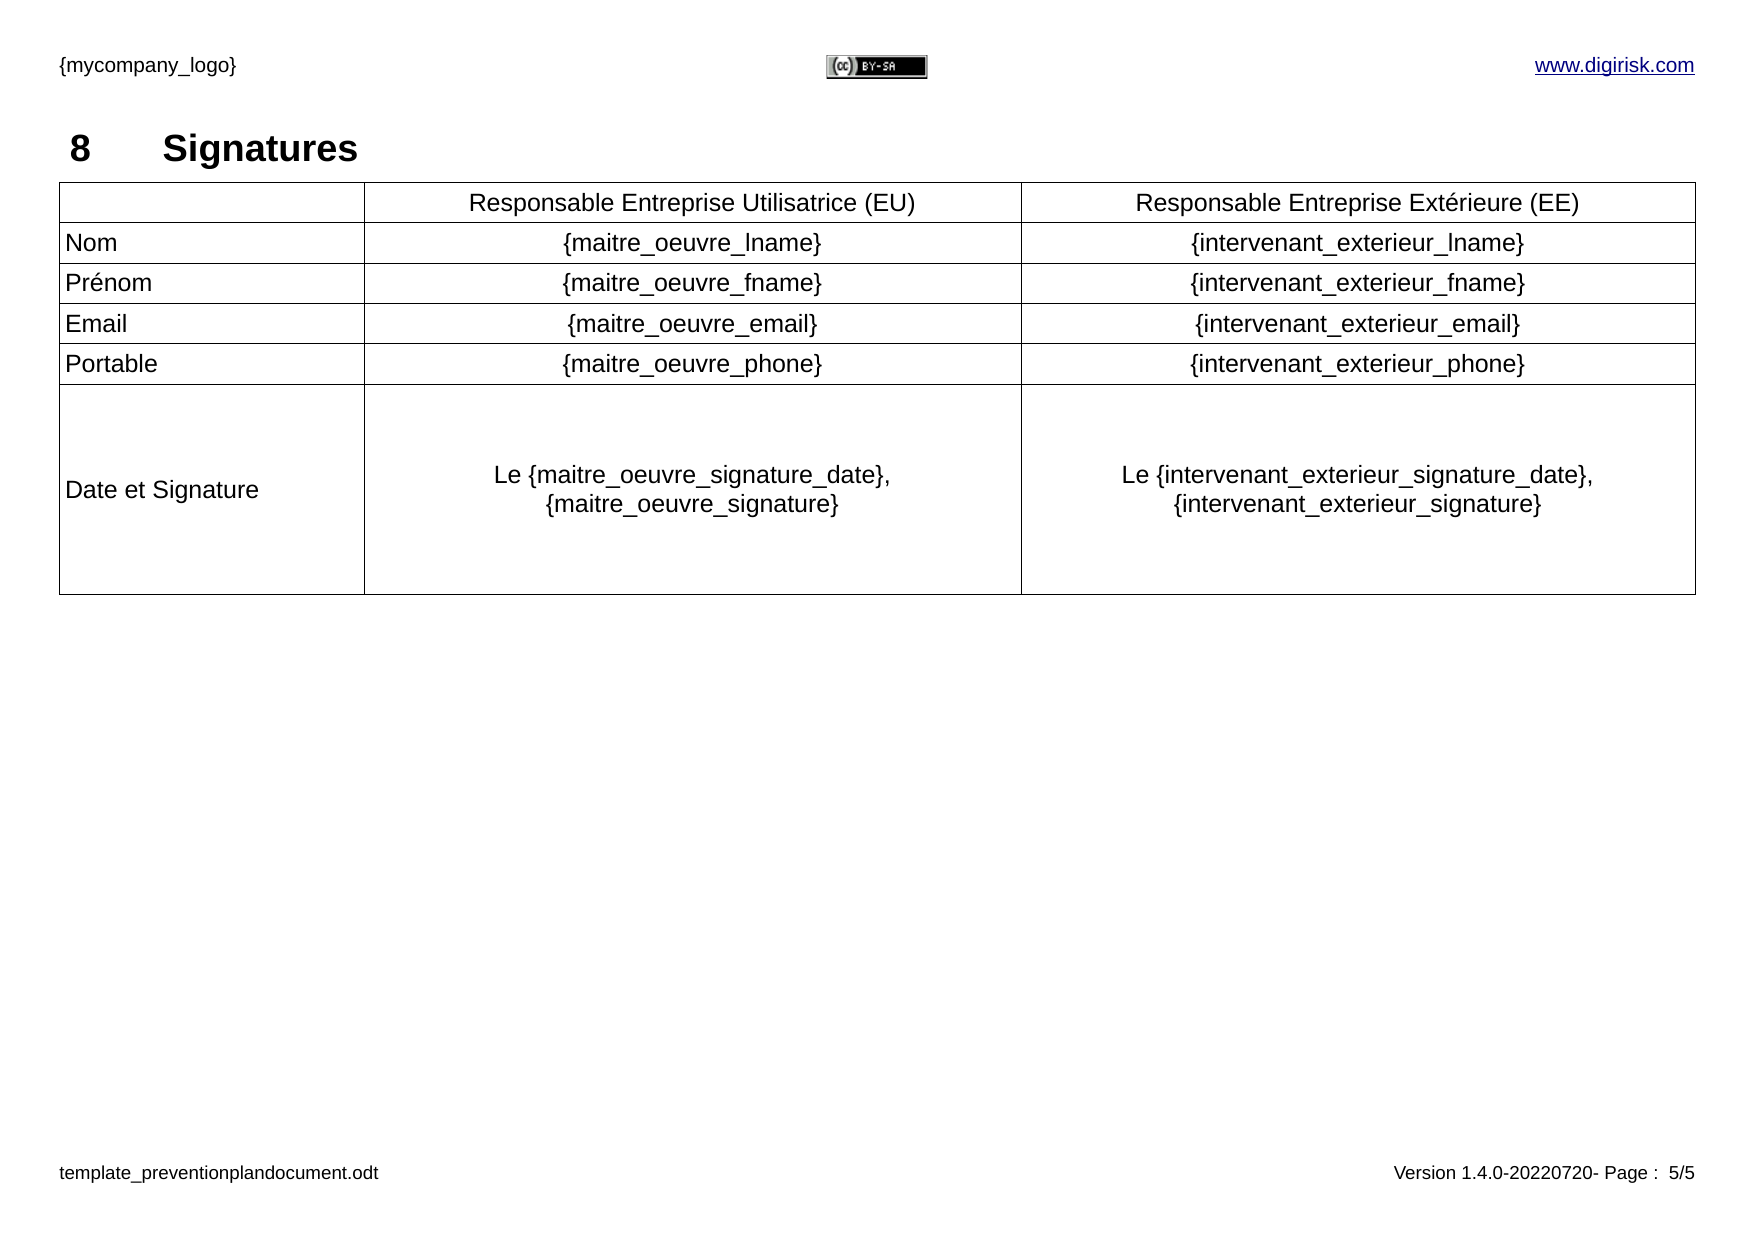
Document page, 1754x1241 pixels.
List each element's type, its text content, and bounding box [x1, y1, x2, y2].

table_cell Email [60, 304, 364, 343]
table_cell Le {intervenant_exterieur_signature_date}, {intervenant_exterieur_signature} [1022, 385, 1695, 594]
table_header Responsable Entreprise Extérieure (EE) [1022, 183, 1695, 222]
table_cell {intervenant_exterieur_fname} [1022, 264, 1695, 303]
table_cell Le {maitre_oeuvre_signature_date}, {maitre_oeuvre_signature} [365, 385, 1021, 594]
picture [826, 55, 928, 79]
table_cell Prénom [60, 264, 364, 303]
table_cell {maitre_oeuvre_lname} [365, 223, 1021, 262]
table_cell {intervenant_exterieur_phone} [1022, 344, 1695, 383]
table_cell {maitre_oeuvre_email} [365, 304, 1021, 343]
table_header Responsable Entreprise Utilisatrice (EU) [365, 183, 1021, 222]
table_cell {maitre_oeuvre_phone} [365, 344, 1021, 383]
table_cell Nom [60, 223, 364, 262]
subtitle Signatures [59, 126, 1695, 169]
table_cell {intervenant_exterieur_email} [1022, 304, 1695, 343]
table_header [60, 183, 364, 222]
table_cell {maitre_oeuvre_fname} [365, 264, 1021, 303]
table_cell Date et Signature [60, 385, 364, 594]
table_cell Portable [60, 344, 364, 383]
table_cell {intervenant_exterieur_lname} [1022, 223, 1695, 262]
